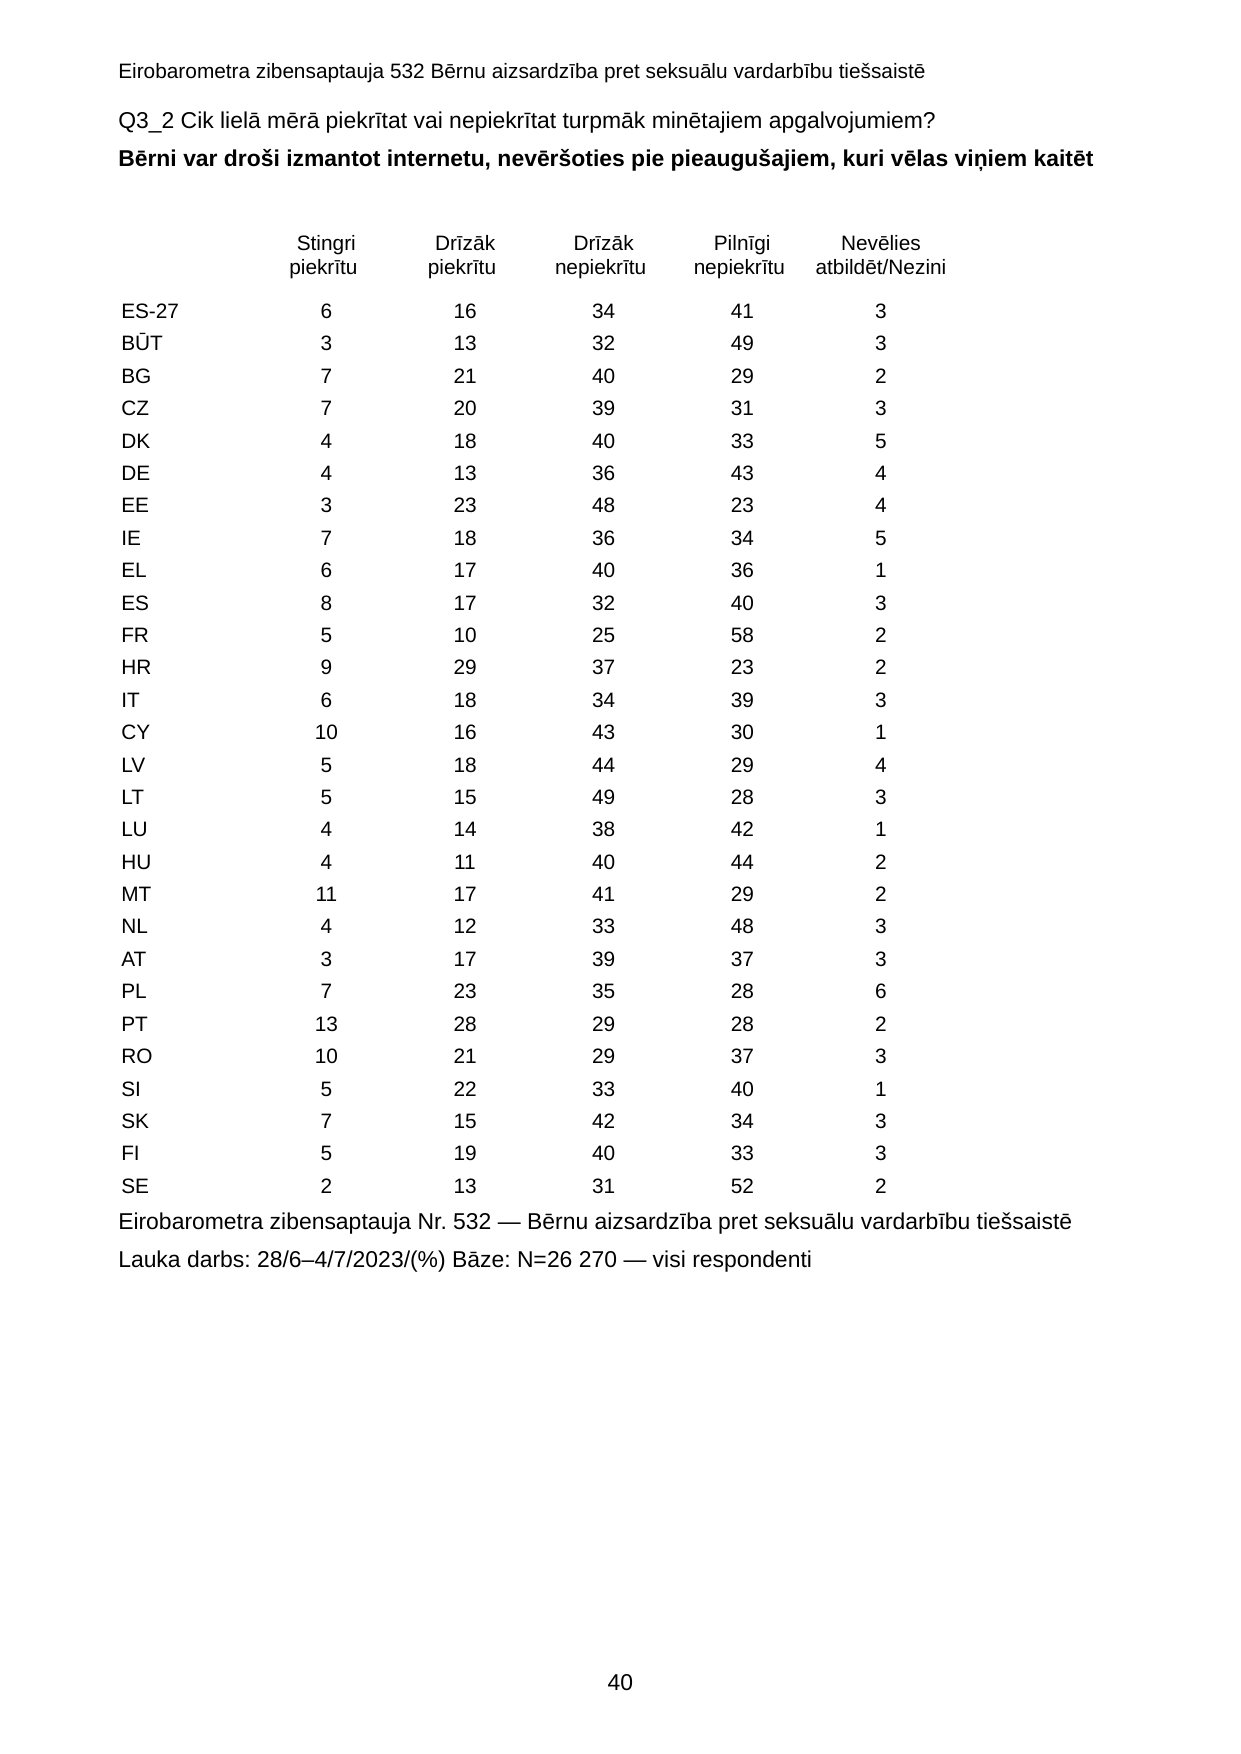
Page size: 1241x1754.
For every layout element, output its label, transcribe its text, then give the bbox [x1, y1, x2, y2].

table_cell 2 [811, 1169, 950, 1202]
table_cell 4 [811, 489, 950, 521]
table_cell 3 [811, 392, 950, 424]
table_cell 44 [673, 845, 811, 878]
table_cell 40 [534, 424, 673, 457]
table_cell 4 [257, 845, 395, 878]
table_cell SK [118, 1105, 257, 1137]
table_cell 28 [395, 1008, 534, 1040]
table_cell 7 [257, 521, 395, 554]
table_cell SI [118, 1072, 257, 1104]
table_cell FI [118, 1137, 257, 1169]
table_cell 37 [673, 943, 811, 975]
table_cell ES [118, 586, 257, 619]
table_cell 4 [811, 748, 950, 781]
table_cell MT [118, 878, 257, 910]
table_cell 1 [811, 813, 950, 845]
table_cell 6 [811, 975, 950, 1007]
table_cell LT [118, 781, 257, 813]
table_cell 33 [534, 910, 673, 943]
table_cell 28 [673, 975, 811, 1007]
table_cell 34 [534, 684, 673, 716]
table_cell 48 [534, 489, 673, 521]
table_cell 3 [811, 327, 950, 359]
table_cell BG [118, 360, 257, 392]
table_cell 34 [673, 1105, 811, 1137]
table_cell 3 [811, 295, 950, 327]
text Eirobarometra zibensaptauja Nr. 532 — Bērnu aizsardzība pret seksuālu vardarbību tiešsaistē [118, 1208, 1122, 1234]
table_cell 1 [811, 554, 950, 586]
table_cell 4 [257, 813, 395, 845]
table_header Pilnīgi nepiekrītu [673, 215, 811, 295]
table_cell 29 [673, 878, 811, 910]
table_cell 34 [673, 521, 811, 554]
table_cell 28 [673, 781, 811, 813]
table_cell 22 [395, 1072, 534, 1104]
table_cell 23 [395, 489, 534, 521]
table_cell LV [118, 748, 257, 781]
table_cell 11 [395, 845, 534, 878]
table_cell 8 [257, 586, 395, 619]
table_cell 2 [811, 878, 950, 910]
table_cell 7 [257, 360, 395, 392]
table_cell RO [118, 1040, 257, 1072]
table_cell 23 [673, 489, 811, 521]
text Bērni var droši izmantot internetu, nevēršoties pie pieaugušajiem, kuri vēlas viņiem kaitēt [118, 145, 1122, 171]
table_cell 6 [257, 684, 395, 716]
table_cell 39 [673, 684, 811, 716]
table_cell EE [118, 489, 257, 521]
table_cell 3 [811, 684, 950, 716]
table_cell 42 [673, 813, 811, 845]
table_cell 9 [257, 651, 395, 683]
table_cell 23 [395, 975, 534, 1007]
table_cell NL [118, 910, 257, 943]
table_cell 17 [395, 554, 534, 586]
table_header Drīzāk piekrītu [395, 215, 534, 295]
table_cell 34 [534, 295, 673, 327]
table_cell IT [118, 684, 257, 716]
table_cell PL [118, 975, 257, 1007]
table_cell 3 [257, 943, 395, 975]
table_cell SE [118, 1169, 257, 1202]
table_cell 29 [395, 651, 534, 683]
table_cell 36 [673, 554, 811, 586]
table_cell 2 [257, 1169, 395, 1202]
table_cell 32 [534, 586, 673, 619]
table_cell 37 [673, 1040, 811, 1072]
table_cell 17 [395, 878, 534, 910]
table_cell 1 [811, 716, 950, 748]
table_cell 32 [534, 327, 673, 359]
table_cell 31 [534, 1169, 673, 1202]
table_cell 17 [395, 943, 534, 975]
table_cell 40 [673, 1072, 811, 1104]
table_cell 2 [811, 360, 950, 392]
table_cell 2 [811, 845, 950, 878]
table_cell EL [118, 554, 257, 586]
table_cell 37 [534, 651, 673, 683]
table_cell 1 [811, 1072, 950, 1104]
table_cell 18 [395, 521, 534, 554]
table_cell LU [118, 813, 257, 845]
table_cell 20 [395, 392, 534, 424]
table_cell CZ [118, 392, 257, 424]
table_cell 14 [395, 813, 534, 845]
table_cell 6 [257, 554, 395, 586]
table_cell 7 [257, 392, 395, 424]
table_cell 33 [673, 424, 811, 457]
table_header Drīzāk nepiekrītu [534, 215, 673, 295]
table_cell 40 [673, 586, 811, 619]
table_cell 15 [395, 781, 534, 813]
table_cell 12 [395, 910, 534, 943]
table_cell 21 [395, 1040, 534, 1072]
table_cell 58 [673, 619, 811, 651]
table_cell DK [118, 424, 257, 457]
table_cell 11 [257, 878, 395, 910]
table_cell FR [118, 619, 257, 651]
table_cell 10 [257, 716, 395, 748]
table_cell 36 [534, 457, 673, 489]
table_cell 2 [811, 619, 950, 651]
table_cell 15 [395, 1105, 534, 1137]
table_cell 13 [395, 1169, 534, 1202]
table_cell CY [118, 716, 257, 748]
table_cell 23 [673, 651, 811, 683]
table_cell 3 [257, 489, 395, 521]
table_cell 43 [534, 716, 673, 748]
table_cell 41 [673, 295, 811, 327]
table_cell 29 [534, 1040, 673, 1072]
table_header Nevēlies atbildēt/Nezini [811, 215, 950, 295]
table_cell 4 [257, 424, 395, 457]
table_cell 2 [811, 651, 950, 683]
table_cell 7 [257, 1105, 395, 1137]
table_cell 43 [673, 457, 811, 489]
table_header [118, 215, 257, 295]
table_cell 3 [811, 586, 950, 619]
table_cell 5 [257, 748, 395, 781]
table_cell 6 [257, 295, 395, 327]
table_cell 5 [257, 781, 395, 813]
table_cell 3 [811, 1040, 950, 1072]
table_cell 3 [811, 781, 950, 813]
text Q3_2 Cik lielā mērā piekrītat vai nepiekrītat turpmāk minētajiem apgalvojumiem? [118, 107, 1122, 133]
table_cell 3 [257, 327, 395, 359]
table_cell 5 [811, 521, 950, 554]
table_cell 3 [811, 910, 950, 943]
table_cell 52 [673, 1169, 811, 1202]
table_cell AT [118, 943, 257, 975]
table_cell 44 [534, 748, 673, 781]
table_cell 25 [534, 619, 673, 651]
table_cell IE [118, 521, 257, 554]
table_cell 40 [534, 1137, 673, 1169]
table_cell 5 [811, 424, 950, 457]
table_cell 16 [395, 716, 534, 748]
table_cell 28 [673, 1008, 811, 1040]
table_cell 39 [534, 392, 673, 424]
text Lauka darbs: 28/6–4/7/2023/(%) Bāze: N=26 270 — visi respondenti [118, 1246, 1122, 1272]
table_cell 40 [534, 360, 673, 392]
table_cell ES-27 [118, 295, 257, 327]
table_cell 48 [673, 910, 811, 943]
table_cell HU [118, 845, 257, 878]
table_cell PT [118, 1008, 257, 1040]
table_cell 5 [257, 1072, 395, 1104]
table_cell 7 [257, 975, 395, 1007]
table_cell 39 [534, 943, 673, 975]
table_cell 38 [534, 813, 673, 845]
table_cell 16 [395, 295, 534, 327]
table_cell 35 [534, 975, 673, 1007]
table_cell 4 [257, 457, 395, 489]
table_cell 33 [673, 1137, 811, 1169]
table_cell 10 [395, 619, 534, 651]
table_cell 49 [673, 327, 811, 359]
table_cell 18 [395, 748, 534, 781]
table_cell 13 [395, 327, 534, 359]
table_cell 30 [673, 716, 811, 748]
table_cell 5 [257, 1137, 395, 1169]
table_cell 40 [534, 845, 673, 878]
table_cell 5 [257, 619, 395, 651]
table_cell BŪT [118, 327, 257, 359]
table_cell 29 [673, 360, 811, 392]
table_header Stingri piekrītu [257, 215, 395, 295]
table_cell HR [118, 651, 257, 683]
table_cell 49 [534, 781, 673, 813]
table_cell 21 [395, 360, 534, 392]
table_cell 10 [257, 1040, 395, 1072]
table_cell 18 [395, 684, 534, 716]
table_cell 36 [534, 521, 673, 554]
table_cell 42 [534, 1105, 673, 1137]
table_cell 3 [811, 943, 950, 975]
table_cell 40 [534, 554, 673, 586]
table_cell 13 [395, 457, 534, 489]
table_cell 31 [673, 392, 811, 424]
table_cell 18 [395, 424, 534, 457]
table_cell 4 [811, 457, 950, 489]
table_cell 19 [395, 1137, 534, 1169]
table_cell 29 [534, 1008, 673, 1040]
table_cell 2 [811, 1008, 950, 1040]
table_cell 29 [673, 748, 811, 781]
table_cell 41 [534, 878, 673, 910]
table_cell 33 [534, 1072, 673, 1104]
table_cell 13 [257, 1008, 395, 1040]
table_cell 3 [811, 1105, 950, 1137]
table_cell 17 [395, 586, 534, 619]
table_cell 3 [811, 1137, 950, 1169]
table_cell 4 [257, 910, 395, 943]
table_cell DE [118, 457, 257, 489]
